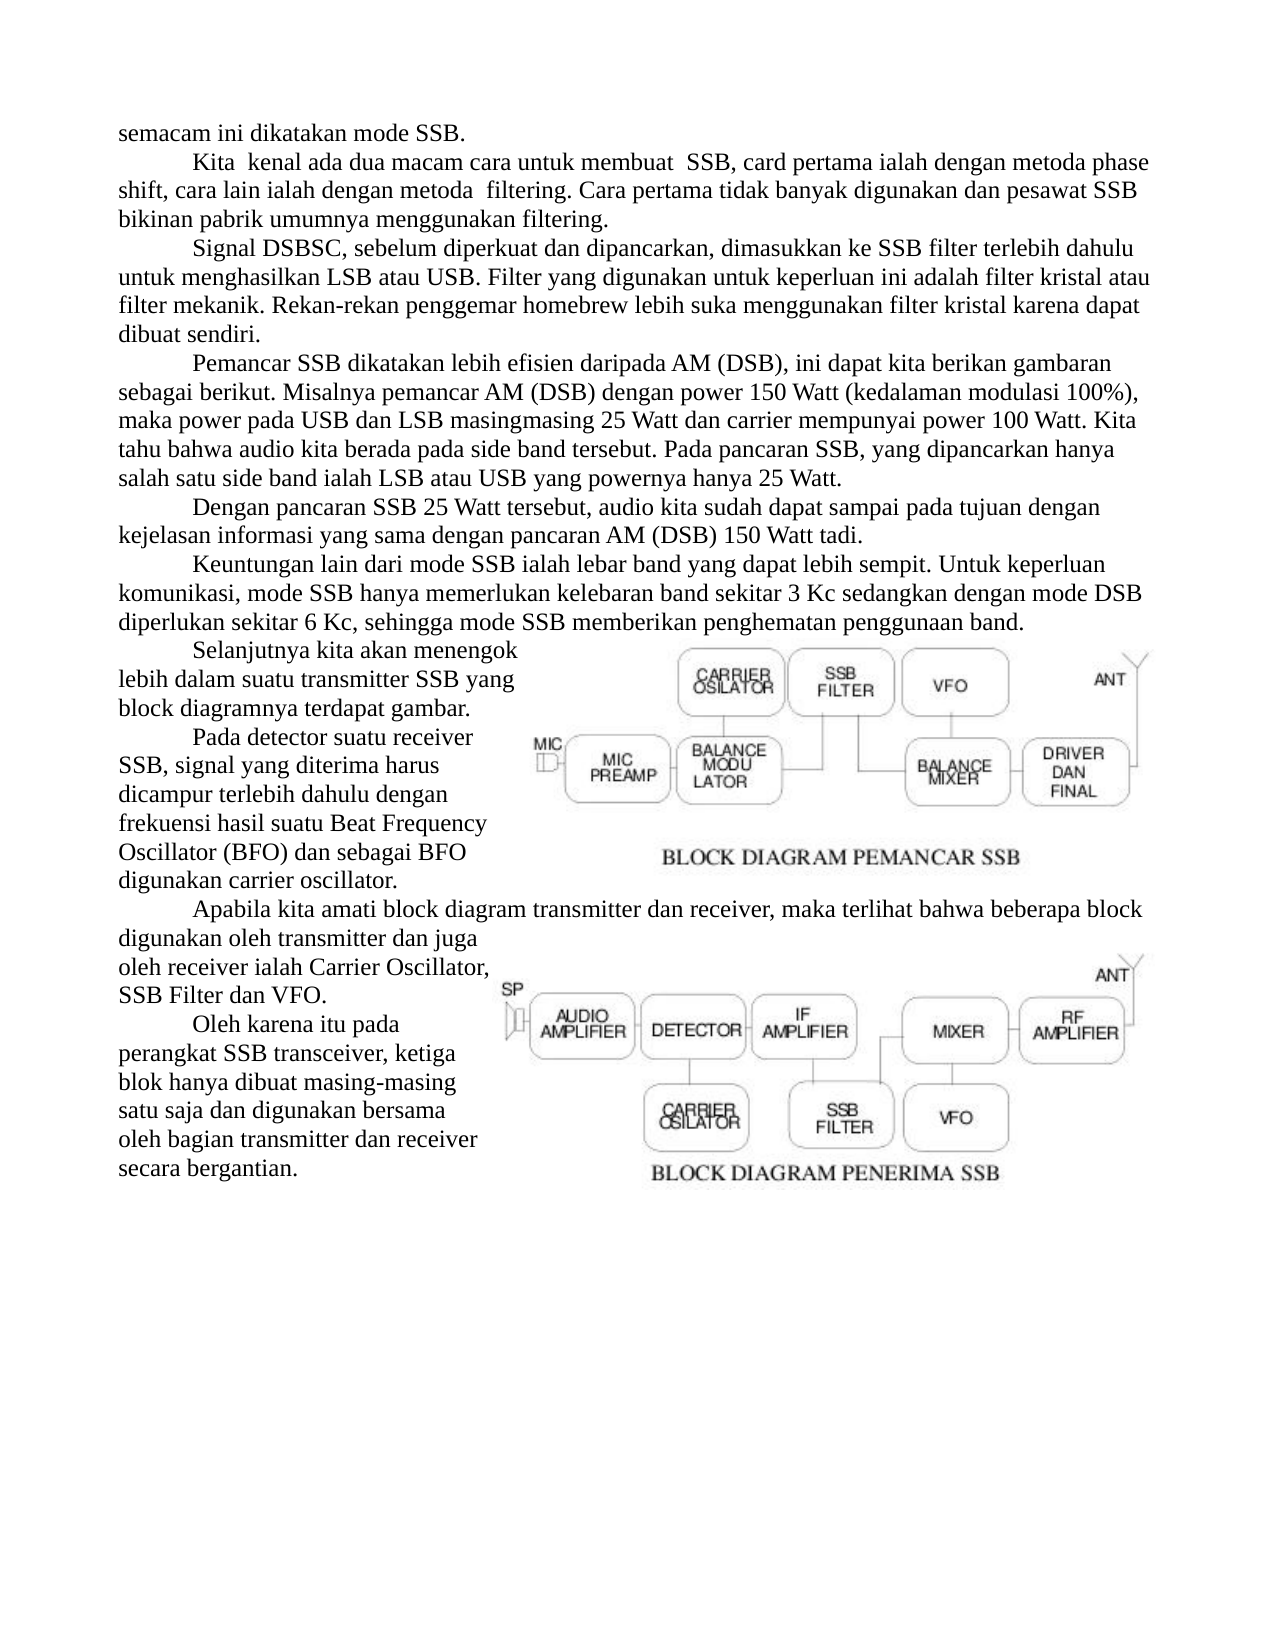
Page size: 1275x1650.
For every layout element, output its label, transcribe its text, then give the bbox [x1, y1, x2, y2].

text Pada detector suatu receiver SSB, signal yang diterima harus dicampur terlebih dahulu dengan frekuensi hasil suatu Beat Frequency Oscillator (BFO) dan sebagai BFO digunakan carrier oscillator. [118, 722, 1157, 894]
text semacam ini dikatakan mode SSB. [118, 118, 1157, 147]
text Oleh karena itu pada perangkat SSB transceiver, ketiga blok hanya dibuat masing­-masing satu saja dan digunakan bersama oleh bagian transmitter dan receiver secara bergantian. [118, 1009, 492, 1182]
text Kita kenal ada dua macam cara untuk membuat SSB, card pertama ialah dengan metoda phase shift, cara lain ialah dengan metoda filtering. Cara pertama tidak banyak digunakan dan pesawat SSB bikinan pabrik umumnya menggunakan filtering. [118, 147, 1157, 233]
text sebagai berikut. Misalnya pemancar AM (DSB) dengan power 150 Watt (kedalaman modulasi 100%), maka power pada USB dan LSB masing­masing 25 Watt dan carrier mempunyai power 100 Watt. Kita tahu bahwa audio kita berada pada side band tersebut. Pada pancaran SSB, yang dipancarkan hanya salah satu side band ialah LSB atau USB yang powernya hanya 25 Watt. [118, 377, 1157, 492]
text Pemancar SSB dikatakan lebih efisien daripada AM (DSB), ini dapat kita berikan gambaran [118, 348, 1157, 377]
text Dengan pancaran SSB 25 Watt tersebut, audio kita sudah dapat sampai pada tujuan dengan kejelasan informasi yang sama dengan pancaran AM (DSB) 150 Watt tadi. [118, 492, 1157, 549]
text Apabila kita amati block diagram transmitter dan receiver, maka terlihat bahwa beberapa block digunakan oleh transmitter dan juga oleh receiver ialah Carrier Oscillator, SSB Filter dan VFO. [118, 894, 1157, 1009]
picture [492, 941, 1155, 1190]
picture [529, 638, 1157, 879]
text Signal DSBSC, sebelum diperkuat dan dipancarkan, dimasukkan ke SSB filter terlebih dahulu untuk menghasilkan LSB atau USB. Filter yang digunakan untuk keperluan ini adalah filter kristal atau filter mekanik. Rekan-­rekan penggemar homebrew lebih suka menggunakan filter kristal karena dapat dibuat sendiri. [118, 233, 1157, 348]
text Keuntungan lain dari mode SSB ialah lebar band yang dapat lebih sempit. Untuk keperluan komunikasi, mode SSB hanya memerlukan kelebaran band sekitar 3 Kc sedangkan dengan mode DSB diperlukan sekitar 6 Kc, sehingga mode SSB memberikan penghematan penggunaan band. [118, 549, 1157, 636]
text Selanjutnya kita akan menengok lebih dalam suatu transmitter SSB yang block diagramnya terdapat gambar. [118, 636, 1157, 722]
